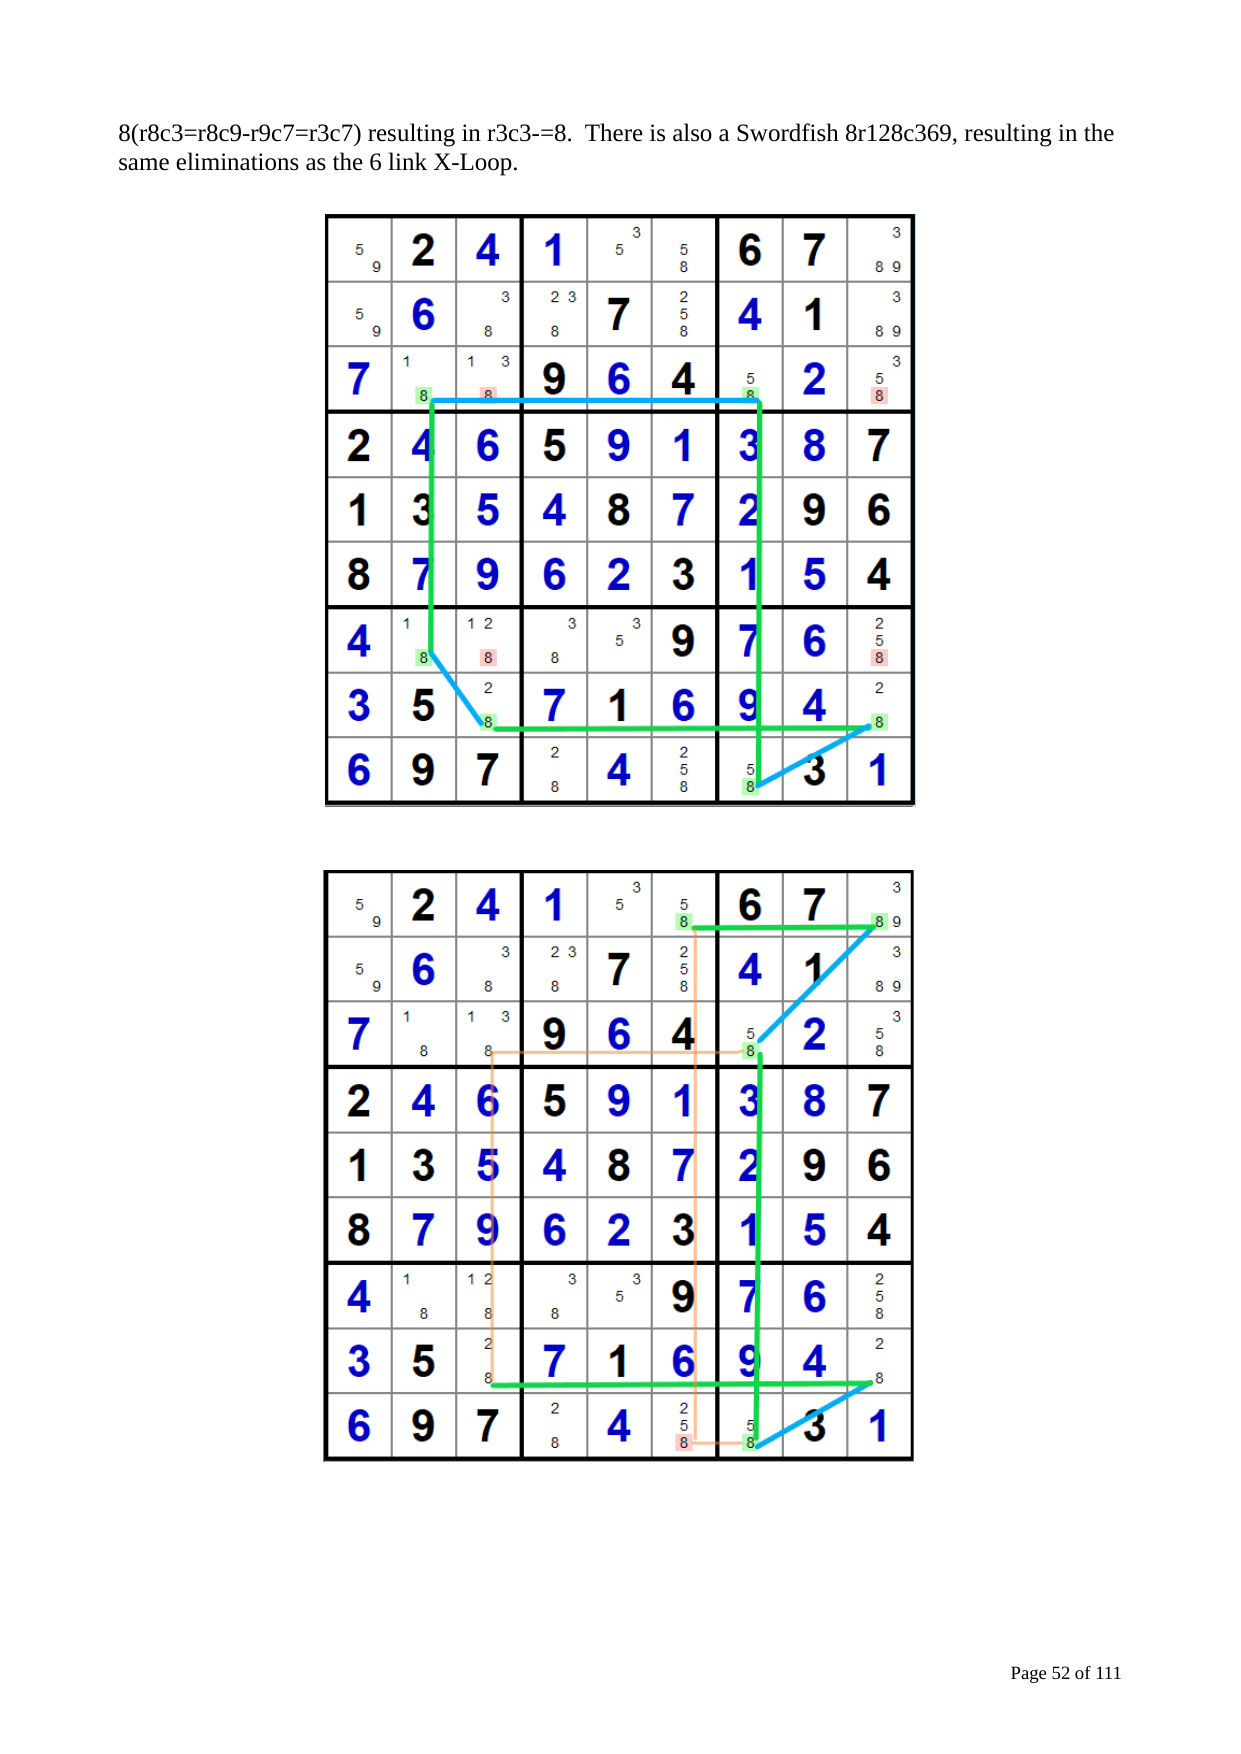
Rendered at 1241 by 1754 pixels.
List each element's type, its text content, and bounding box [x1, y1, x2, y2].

picture [323, 870, 914, 1462]
text 8(r8c3=r8c9-r9c7=r3c7) resulting in r3c3-=8. There is also a Swordfish 8r128c369, resulting in the same eliminations as the 6 link X-Loop. [118, 118, 1122, 176]
picture [325, 214, 916, 807]
